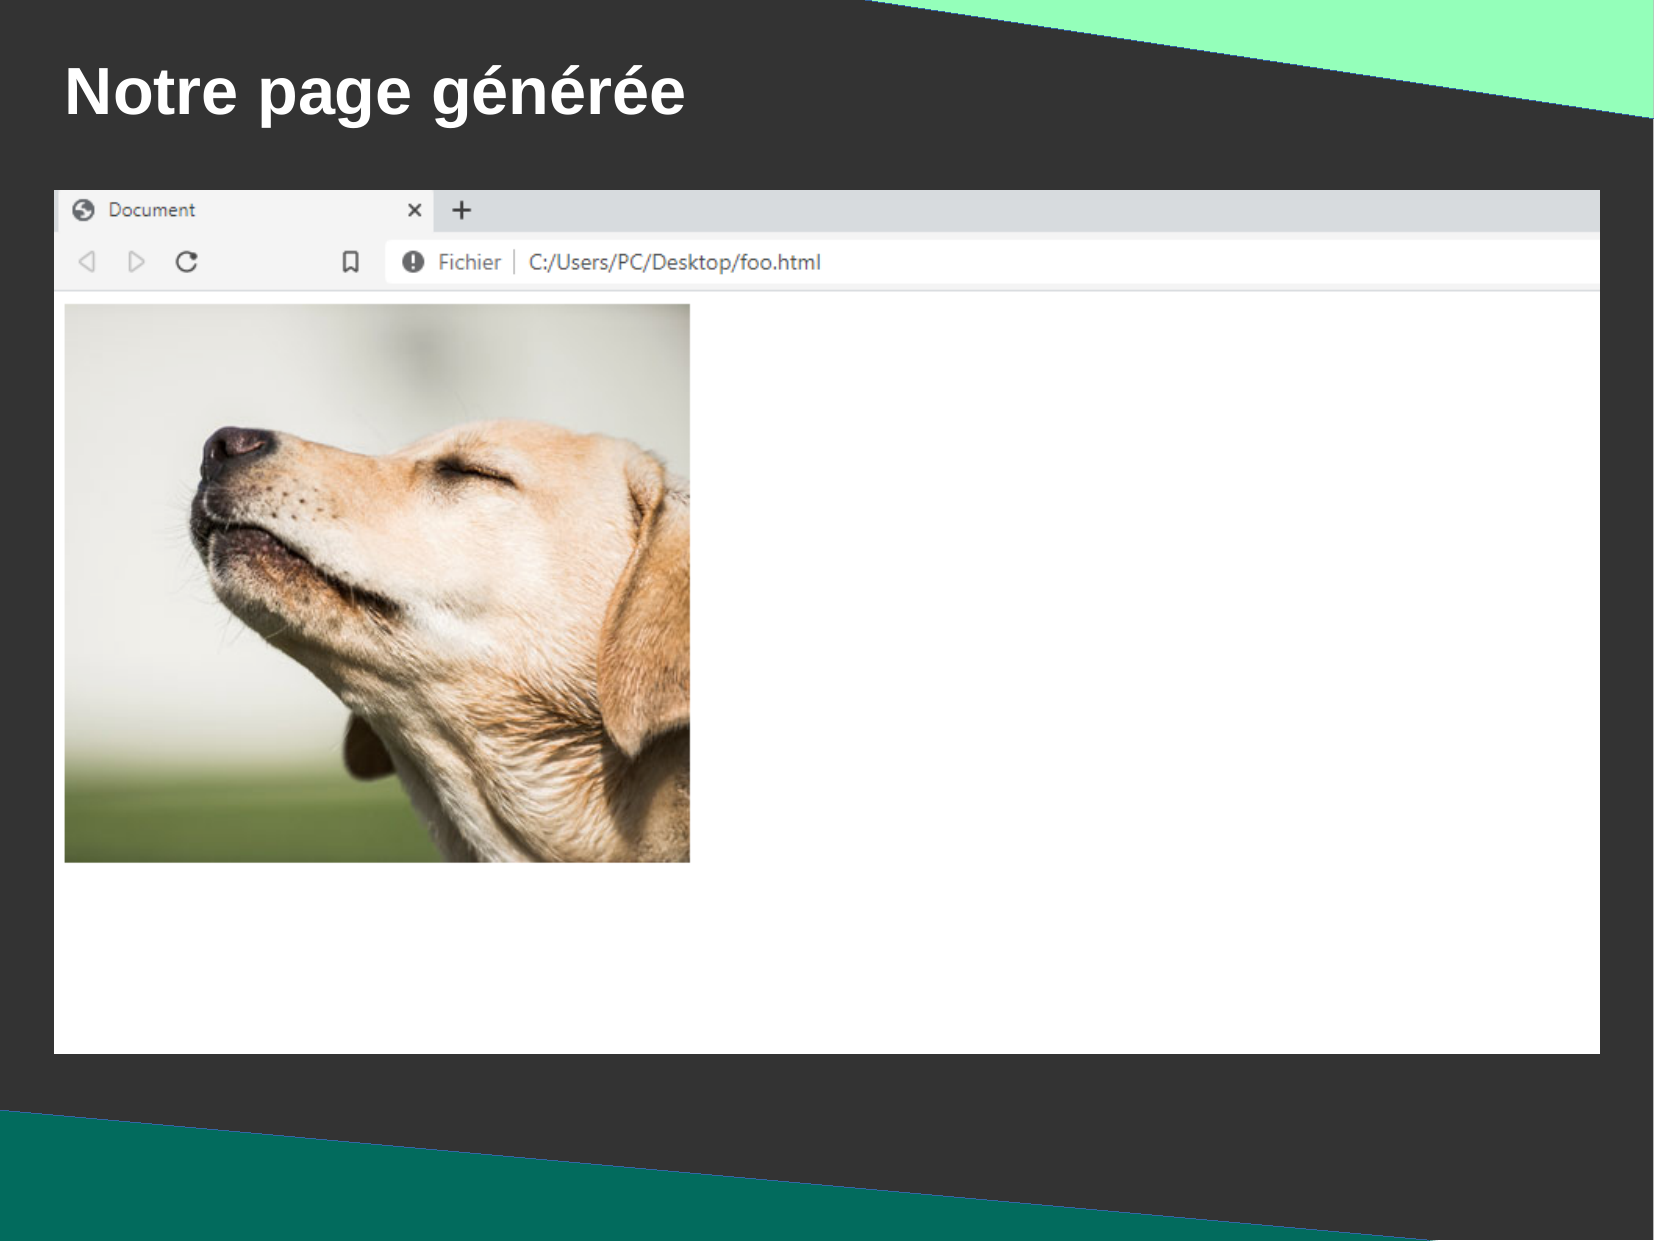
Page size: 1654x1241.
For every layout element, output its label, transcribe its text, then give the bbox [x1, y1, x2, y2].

text_box [865, 0, 1654, 119]
picture [54, 190, 1600, 1054]
title Notre page générée [64, 54, 1553, 157]
